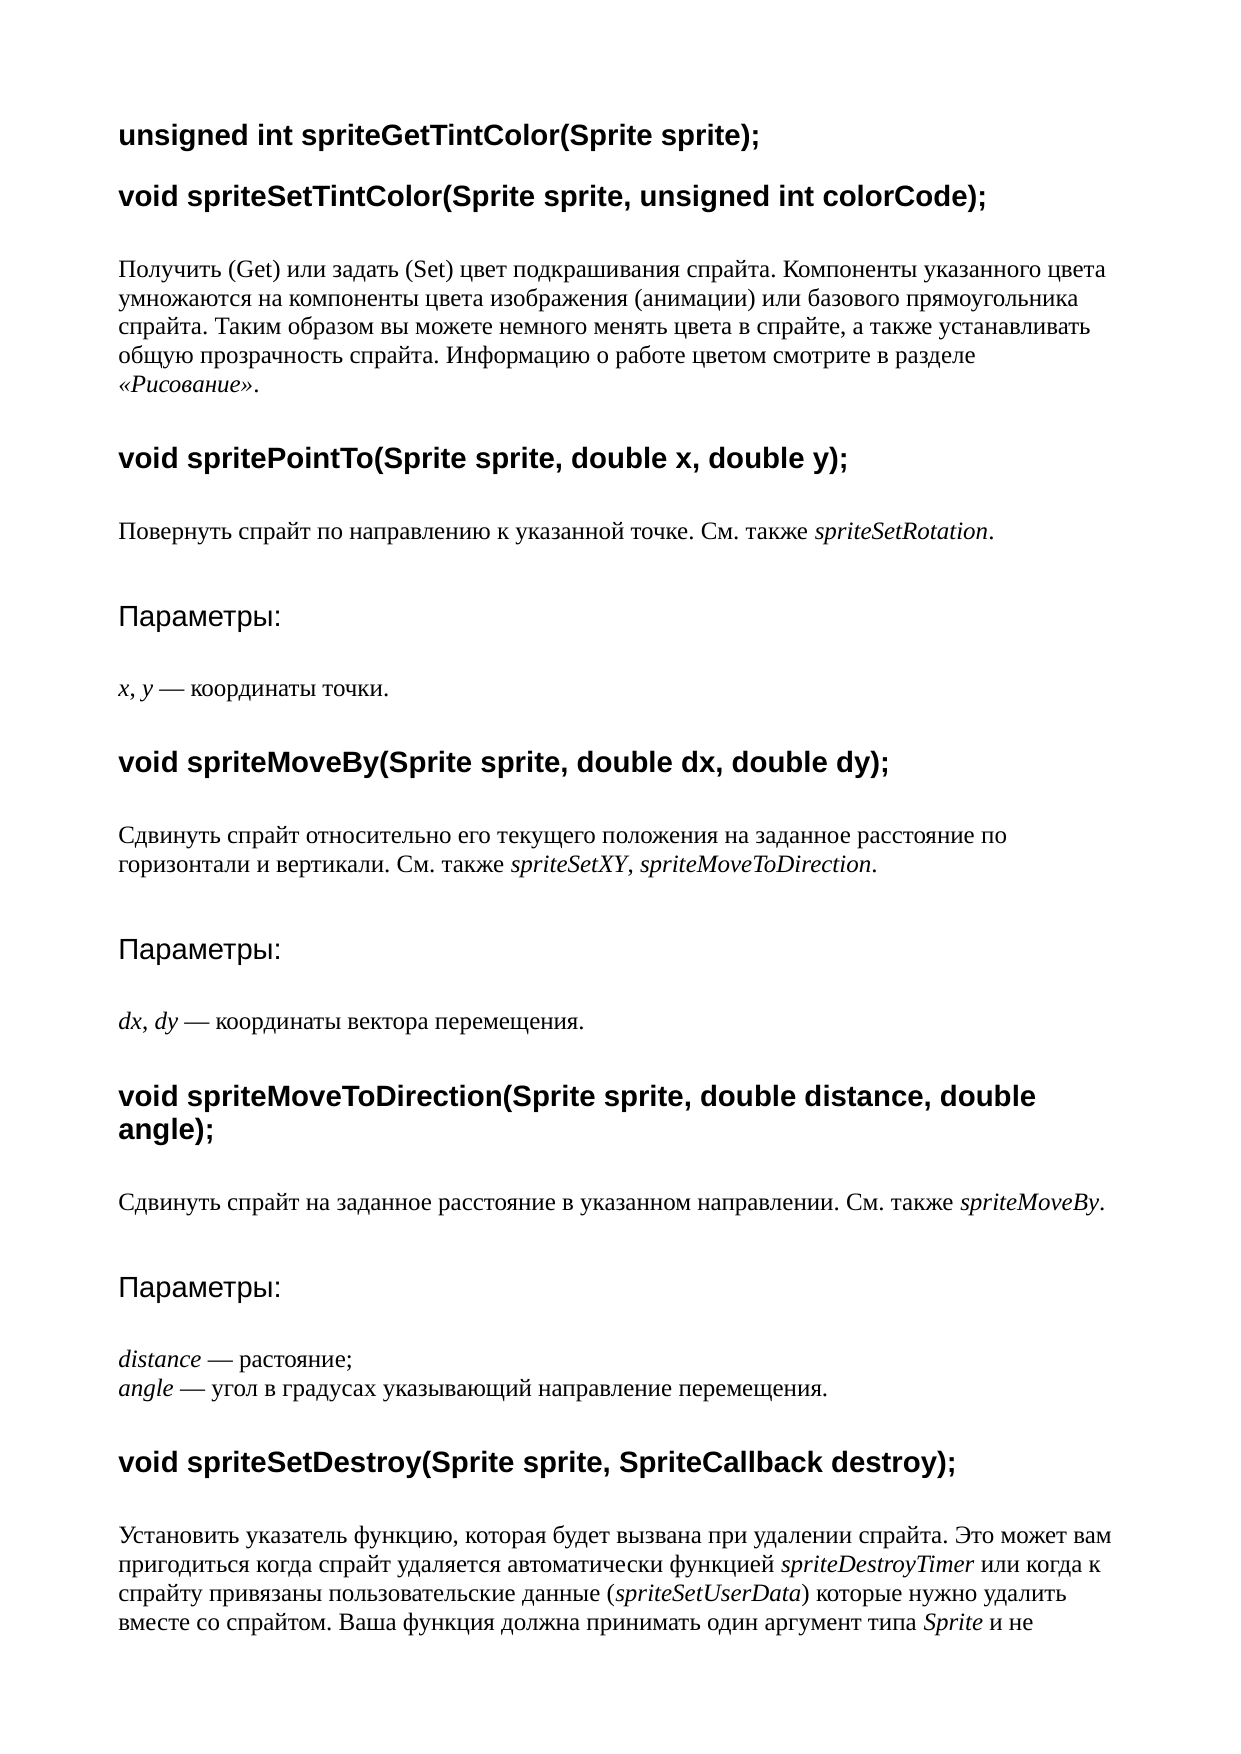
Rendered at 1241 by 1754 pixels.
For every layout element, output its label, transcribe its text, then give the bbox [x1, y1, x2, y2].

subtitle Параметры: [118, 598, 1122, 632]
subtitle void spriteMoveToDirection(Sprite sprite, double distance, double angle); [118, 1078, 1122, 1146]
text Сдвинуть спрайт относительно его текущего положения на заданное расстояние по горизонтали и вертикали. См. также spriteSetXY, spriteMoveToDirection. [118, 820, 1122, 878]
text Установить указатель функцию, которая будет вызвана при удалении спрайта. Это может вам пригодиться когда спрайт удаляется автоматически функцией spriteDestroyTimer или когда к спрайту привязаны пользовательские данные (spriteSetUserData) которые нужно удалить вместе со спрайтом. Ваша функция должна принимать один аргумент типа Sprite и не [118, 1520, 1122, 1635]
subtitle void spriteMoveBy(Sprite sprite, double dx, double dy); [118, 745, 1122, 779]
text dx, dy — координаты вектора перемещения. [118, 1006, 1122, 1035]
text Получить (Get) или задать (Set) цвет подкрашивания спрайта. Компоненты указанного цвета умножаются на компоненты цвета изображения (анимации) или базового прямоугольника спрайта. Таким образом вы можете немного менять цвета в спрайте, а также устанавливать общую прозрачность спрайта. Информацию о работе цветом смотрите в разделе «Рисование». [118, 254, 1122, 398]
text Сдвинуть спрайт на заданное расстояние в указанном направлении. См. также spriteMoveBy. [118, 1187, 1122, 1216]
text angle — угол в градусах указывающий направление перемещения. [118, 1373, 1122, 1402]
subtitle void spritePointTo(Sprite sprite, double x, double y); [118, 441, 1122, 475]
text Повернуть спрайт по направлению к указанной точке. См. также spriteSetRotation. [118, 516, 1122, 545]
subtitle Параметры: [118, 932, 1122, 965]
subtitle void spriteSetDestroy(Sprite sprite, SpriteCallback destroy); [118, 1445, 1122, 1479]
subtitle unsigned int spriteGetTintColor(Sprite sprite); [118, 118, 1122, 152]
text distance — растояние; [118, 1344, 1122, 1373]
subtitle void spriteSetTintColor(Sprite sprite, unsigned int colorCode); [118, 179, 1122, 213]
text x, y — координаты точки. [118, 673, 1122, 702]
subtitle Параметры: [118, 1270, 1122, 1303]
